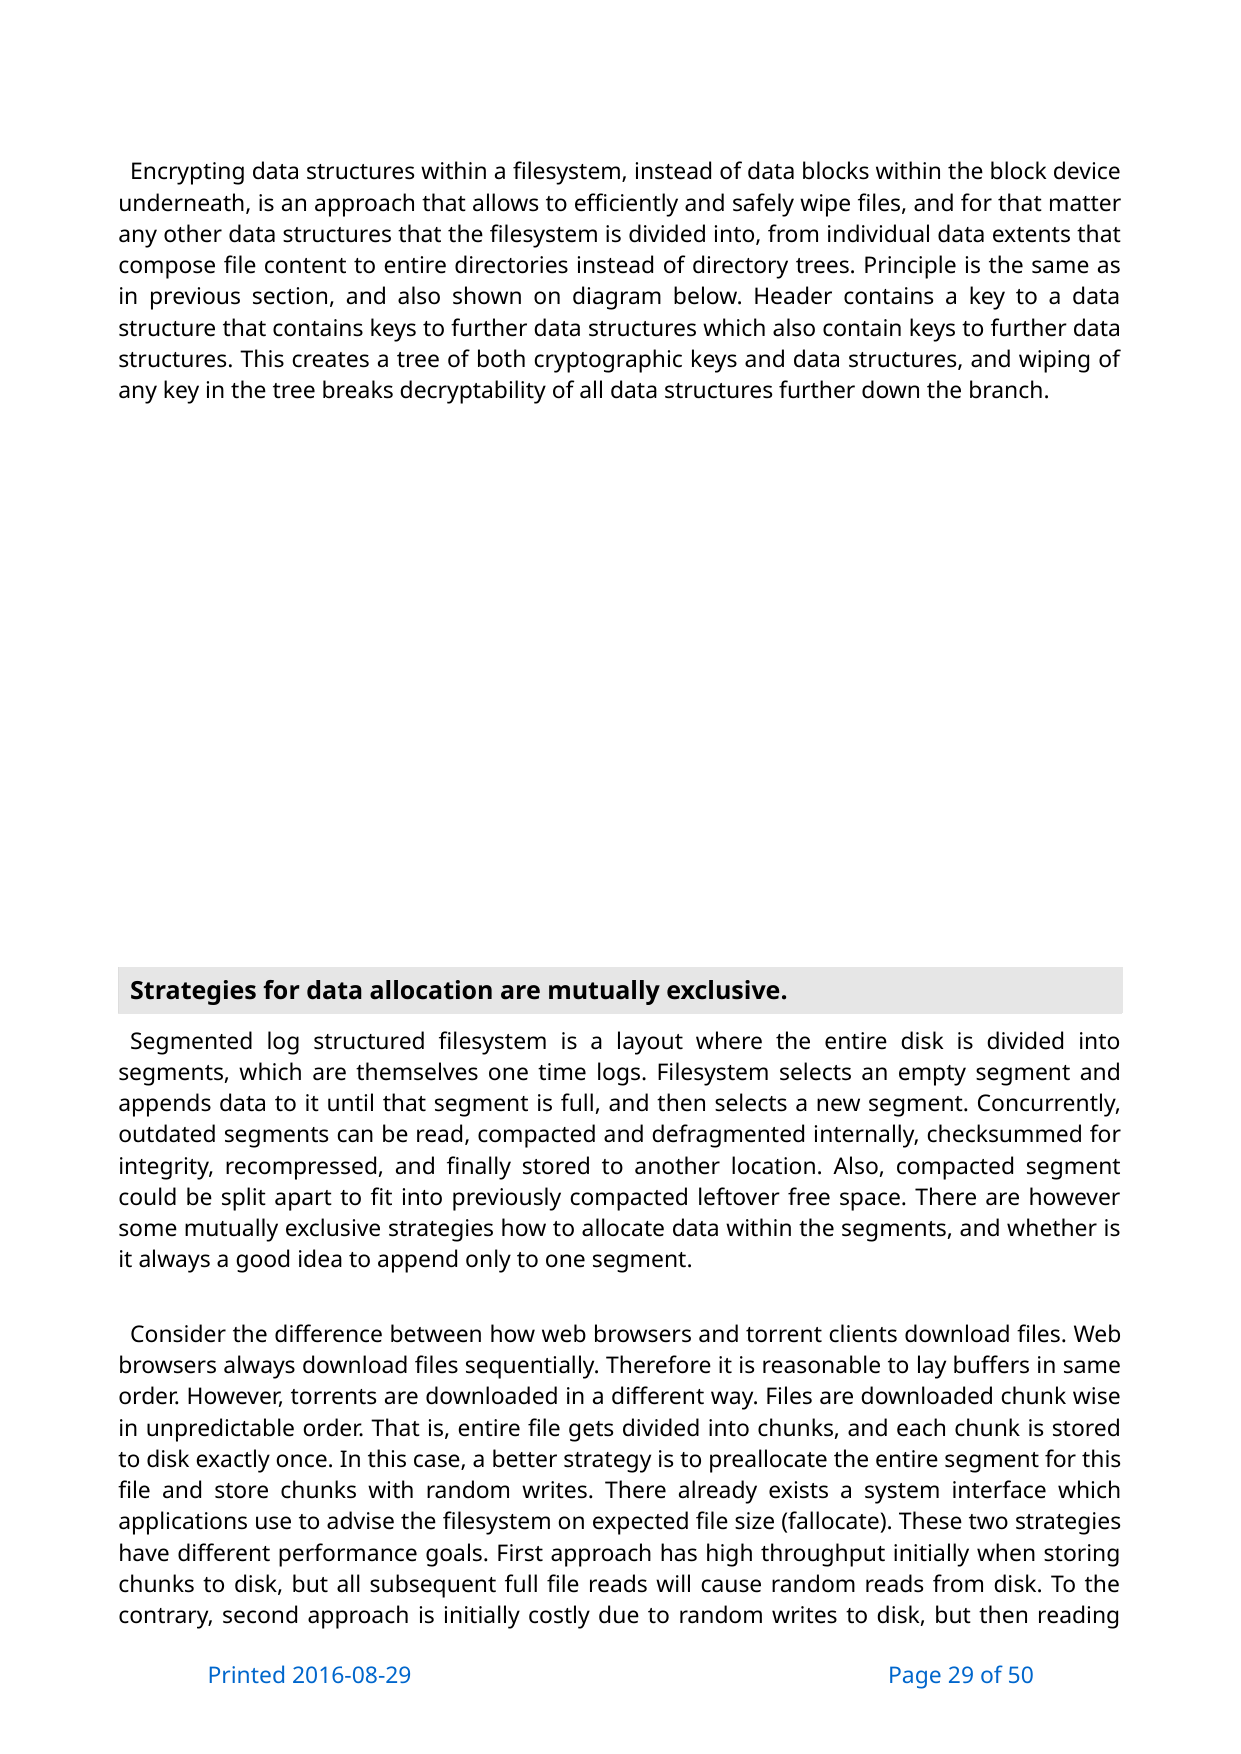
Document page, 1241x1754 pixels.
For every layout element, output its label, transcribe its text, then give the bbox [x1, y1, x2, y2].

subtitle Strategies for data allocation are mutually exclusive. [119, 968, 1122, 1013]
text Consider the difference between how web browsers and torrent clients download files. Web browsers always download files sequentially. Therefore it is reasonable to lay buffers in same order. However, torrents are downloaded in a different way. Files are downloaded chunk wise in unpredictable order. That is, entire file gets divided into chunks, and each chunk is stored to disk exactly once. In this case, a better strategy is to preallocate the entire segment for this file and store chunks with random writes. There already exists a system interface which applications use to advise the filesystem on expected file size (fallocate). These two strategies have different performance goals. First approach has high throughput initially when storing chunks to disk, but all subsequent full file reads will cause random reads from disk. To the contrary, second approach is initially costly due to random writes to disk, but then reading [118, 1318, 1122, 1630]
text Segmented log structured filesystem is a layout where the entire disk is divided into segments, which are themselves one time logs. Filesystem selects an empty segment and appends data to it until that segment is full, and then selects a new segment. Concurrently, outdated segments can be read, compacted and defragmented internally, checksummed for integrity, recompressed, and finally stored to another location. Also, compacted segment could be split apart to fit into previously compacted leftover free space. There are however some mutually exclusive strategies how to allocate data within the segments, and whether is it always a good idea to append only to one segment. [118, 1025, 1122, 1275]
text Encrypting data structures within a filesystem, instead of data blocks within the block device underneath, is an approach that allows to efficiently and safely wipe files, and for that matter any other data structures that the filesystem is divided into, from individual data extents that compose file content to entire directories instead of directory trees. Principle is the same as in previous section, and also shown on diagram below. Header contains a key to a data structure that contains keys to further data structures which also contain keys to further data structures. This creates a tree of both cryptographic keys and data structures, and wiping of any key in the tree breaks decryptability of all data structures further down the branch. [118, 155, 1122, 405]
